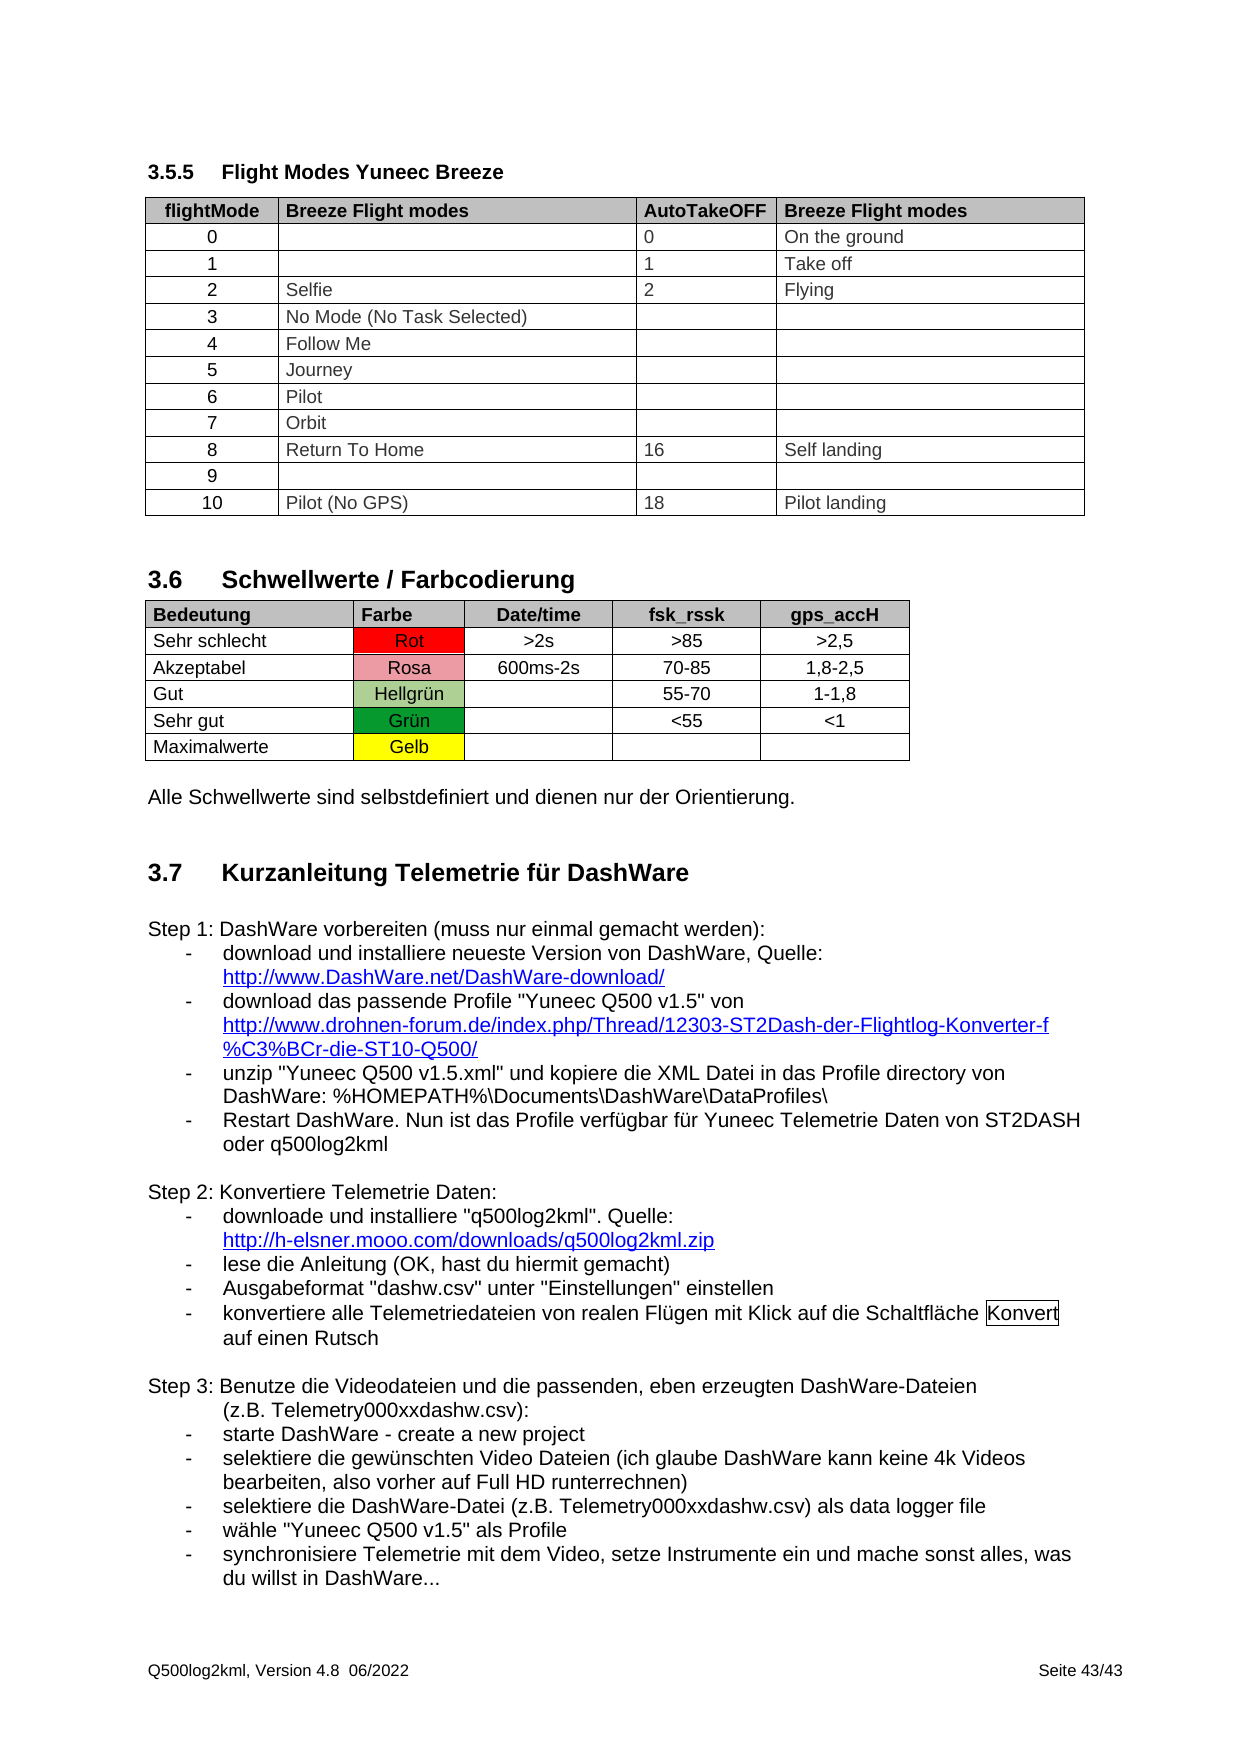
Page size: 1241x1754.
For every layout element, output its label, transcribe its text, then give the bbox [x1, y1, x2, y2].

table_cell 1-1,8 [761, 681, 909, 707]
table_cell [637, 463, 776, 489]
table_cell 70-85 [613, 655, 760, 680]
table_cell [637, 304, 776, 329]
text Step 2: Konvertiere Telemetrie Daten: [148, 1180, 1093, 1204]
table_cell Selfie [279, 277, 636, 303]
table_cell <1 [761, 708, 909, 733]
table_cell Rot [354, 628, 464, 653]
table_cell Pilot [279, 384, 636, 409]
list download das passende Profile "Yuneec Q500 v1.5" von http://www.drohnen-forum.de/index.php/Thread/12303-ST2Dash-der-Flightlog-Konverter-f%C3%BCr-die-ST10-Q500/ [185, 988, 1093, 1060]
table_cell [279, 463, 636, 489]
table_cell Akzeptabel [146, 655, 353, 680]
table_cell 7 [146, 410, 278, 436]
table_cell [761, 734, 909, 760]
table_cell Pilot landing [777, 490, 1084, 515]
table_cell Take off [777, 251, 1084, 276]
table_header gps_accH [761, 601, 909, 627]
list konvertiere alle Telemetriedateien von realen Flügen mit Klick auf die Schaltfläche Konvert auf einen Rutsch [185, 1300, 1093, 1350]
table_cell [465, 681, 612, 707]
table_cell [777, 357, 1084, 382]
table_header AutoTakeOFF [637, 198, 776, 223]
subtitle Schwellwerte / Farbcodierung [148, 565, 1093, 594]
table_cell [777, 463, 1084, 489]
table_cell Orbit [279, 410, 636, 436]
table_cell 5 [146, 357, 278, 382]
table_cell 18 [637, 490, 776, 515]
table_cell [637, 330, 776, 356]
table_cell Gut [146, 681, 353, 707]
table_cell Hellgrün [354, 681, 464, 707]
table_cell [777, 330, 1084, 356]
table_cell 8 [146, 437, 278, 462]
table_cell 16 [637, 437, 776, 462]
table_header Breeze Flight modes [777, 198, 1084, 223]
table_cell 2 [637, 277, 776, 303]
subtitle Flight Modes Yuneec Breeze [148, 160, 1093, 184]
table_cell 4 [146, 330, 278, 356]
list synchronisiere Telemetrie mit dem Video, setze Instrumente ein und mache sonst alles, was du willst in DashWare... [185, 1542, 1093, 1589]
table_cell 9 [146, 463, 278, 489]
table_cell Follow Me [279, 330, 636, 356]
table_cell No Mode (No Task Selected) [279, 304, 636, 329]
table_header Date/time [465, 601, 612, 627]
table_cell Journey [279, 357, 636, 382]
table_cell Sehr schlecht [146, 628, 353, 653]
table_cell Grün [354, 708, 464, 733]
table_cell Sehr gut [146, 708, 353, 733]
table_cell [465, 708, 612, 733]
table_cell 55-70 [613, 681, 760, 707]
table_header fsk_rssk [613, 601, 760, 627]
list downloade und installiere "q500log2kml". Quelle: http://h-elsner.mooo.com/downloads/q500log2kml.zip [185, 1204, 1093, 1252]
table_cell [637, 410, 776, 436]
table_cell [777, 304, 1084, 329]
subtitle Kurzanleitung Telemetrie für DashWare [148, 858, 1093, 886]
list lese die Anleitung (OK, hast du hiermit gemacht) [185, 1252, 1093, 1276]
table_cell Flying [777, 277, 1084, 303]
list download und installiere neueste Version von DashWare, Quelle: http://www.DashWare.net/DashWare-download/ [185, 941, 1093, 988]
table_header Farbe [354, 601, 464, 627]
table_cell 6 [146, 384, 278, 409]
table_cell Gelb [354, 734, 464, 760]
table_cell [613, 734, 760, 760]
table_cell 2 [146, 277, 278, 303]
list Ausgabeformat "dashw.csv" unter "Einstellungen" einstellen [185, 1276, 1093, 1300]
table_cell 1,8-2,5 [761, 655, 909, 680]
table_cell >2s [465, 628, 612, 653]
table_cell >2,5 [761, 628, 909, 653]
list selektiere die gewünschten Video Dateien (ich glaube DashWare kann keine 4k Videos bearbeiten, also vorher auf Full HD runterrechnen) [185, 1446, 1093, 1494]
table_cell Maximalwerte [146, 734, 353, 760]
table_cell 0 [146, 224, 278, 250]
list Restart DashWare. Nun ist das Profile verfügbar für Yuneec Telemetrie Daten von ST2DASH oder q500log2kml [185, 1108, 1093, 1156]
table_cell [465, 734, 612, 760]
table_cell [777, 384, 1084, 409]
table_cell [637, 357, 776, 382]
table_cell Return To Home [279, 437, 636, 462]
table_header flightMode [146, 198, 278, 223]
table_cell 3 [146, 304, 278, 329]
table_cell >85 [613, 628, 760, 653]
table_cell Rosa [354, 655, 464, 680]
table_cell 10 [146, 490, 278, 515]
text Step 1: DashWare vorbereiten (muss nur einmal gemacht werden): [148, 917, 1093, 941]
table_cell [279, 251, 636, 276]
text Step 3: Benutze die Videodateien und die passenden, eben erzeugten DashWare-Dateien (z.B. Telemetry000xxdashw.csv): [148, 1374, 1093, 1422]
list starte DashWare - create a new project [185, 1422, 1093, 1446]
table_header Breeze Flight modes [279, 198, 636, 223]
list wähle "Yuneec Q500 v1.5" als Profile [185, 1518, 1093, 1542]
table_cell On the ground [777, 224, 1084, 250]
table_cell [777, 410, 1084, 436]
table_cell Self landing [777, 437, 1084, 462]
table_cell [637, 384, 776, 409]
table_cell <55 [613, 708, 760, 733]
table_cell 600ms-2s [465, 655, 612, 680]
list unzip "Yuneec Q500 v1.5.xml" und kopiere die XML Datei in das Profile directory von DashWare: %HOMEPATH%\Documents\DashWare\DataProfiles\ [185, 1060, 1093, 1108]
table_cell 1 [637, 251, 776, 276]
table_cell [279, 224, 636, 250]
table_cell Pilot (No GPS) [279, 490, 636, 515]
list selektiere die DashWare-Datei (z.B. Telemetry000xxdashw.csv) als data logger file [185, 1494, 1093, 1518]
table_header Bedeutung [146, 601, 353, 627]
table_cell 1 [146, 251, 278, 276]
table_cell 0 [637, 224, 776, 250]
text Alle Schwellwerte sind selbstdefiniert und dienen nur der Orientierung. [148, 785, 1093, 809]
